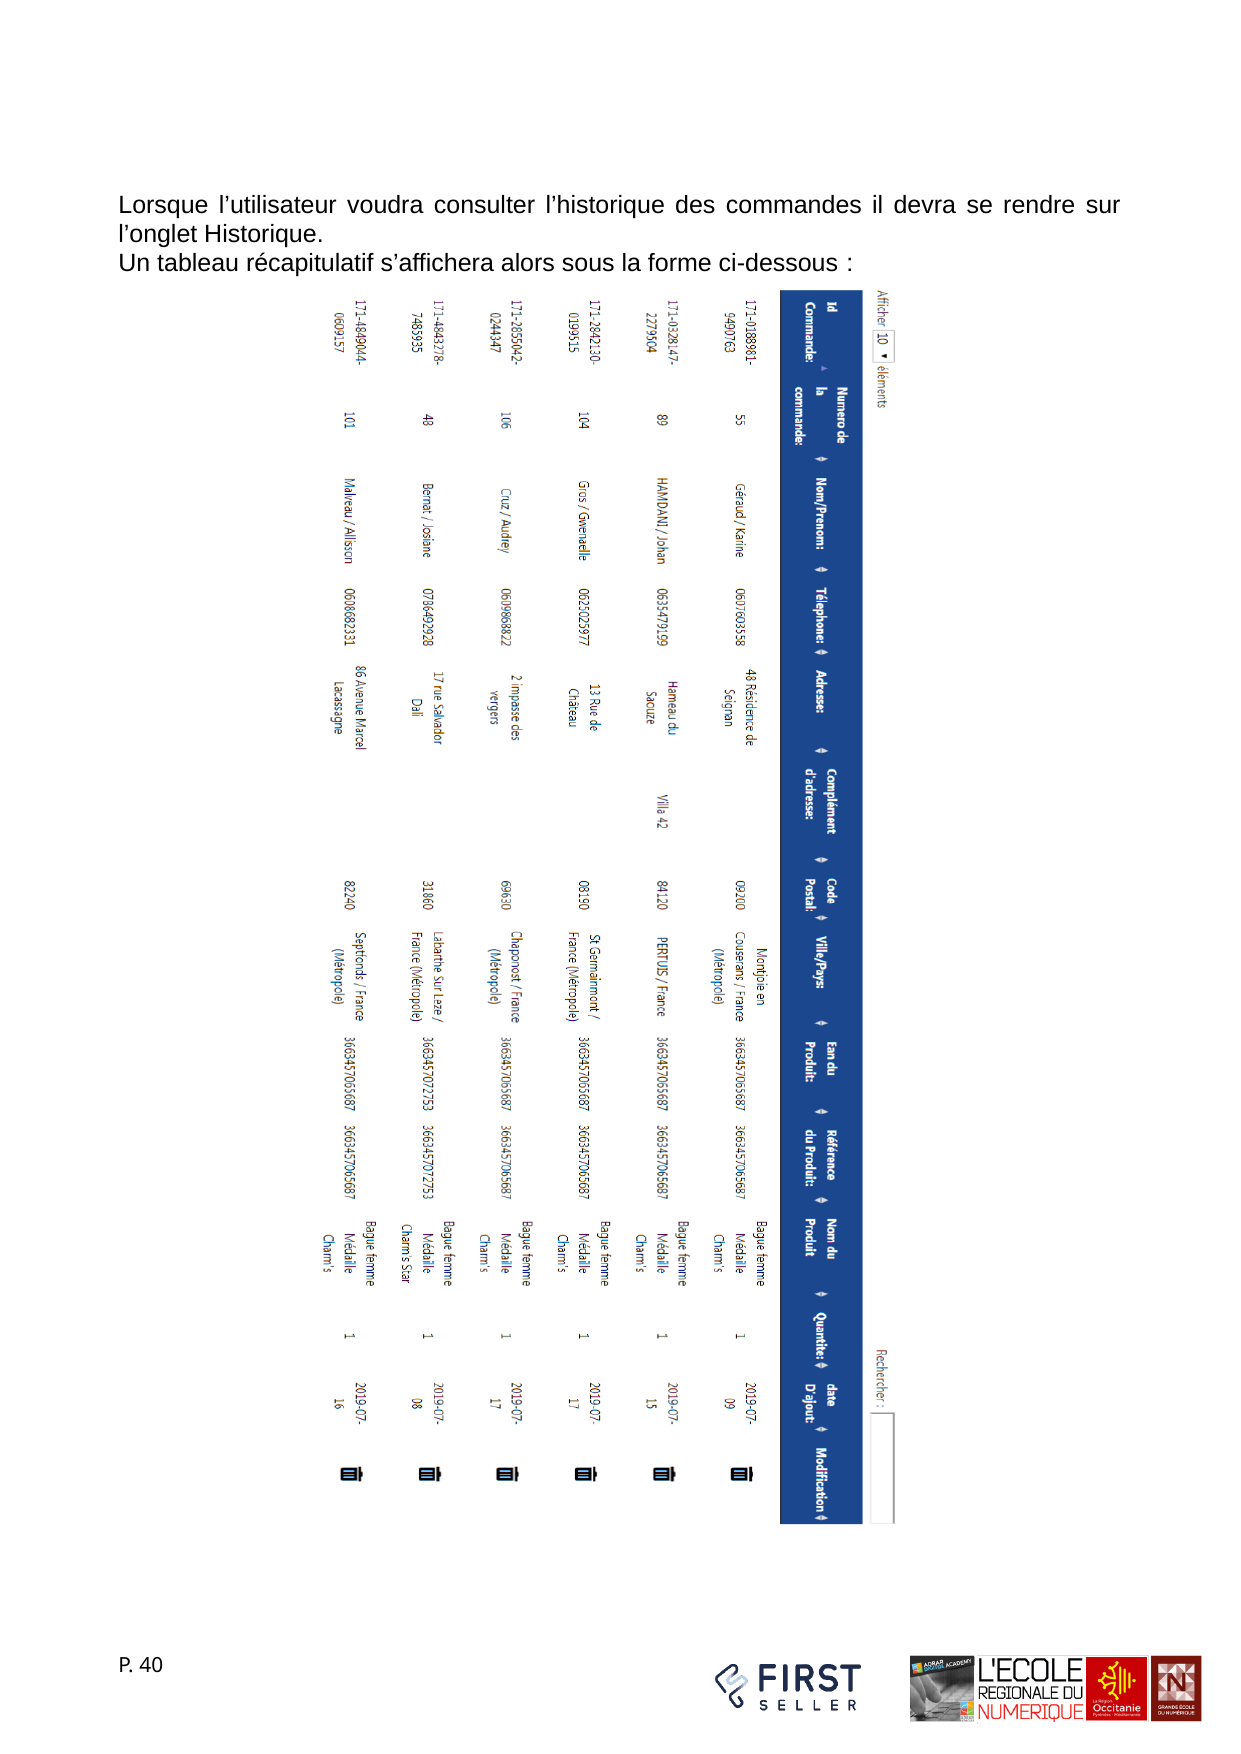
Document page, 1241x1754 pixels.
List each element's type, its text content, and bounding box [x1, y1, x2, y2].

text Un tableau récapitulatif s’affichera alors sous la forme ci-dessous : [118, 247, 1122, 276]
text Lorsque l’utilisateur voudra consulter l’historique des commandes il devra se rendre sur l’onglet Historique. [118, 190, 1122, 247]
